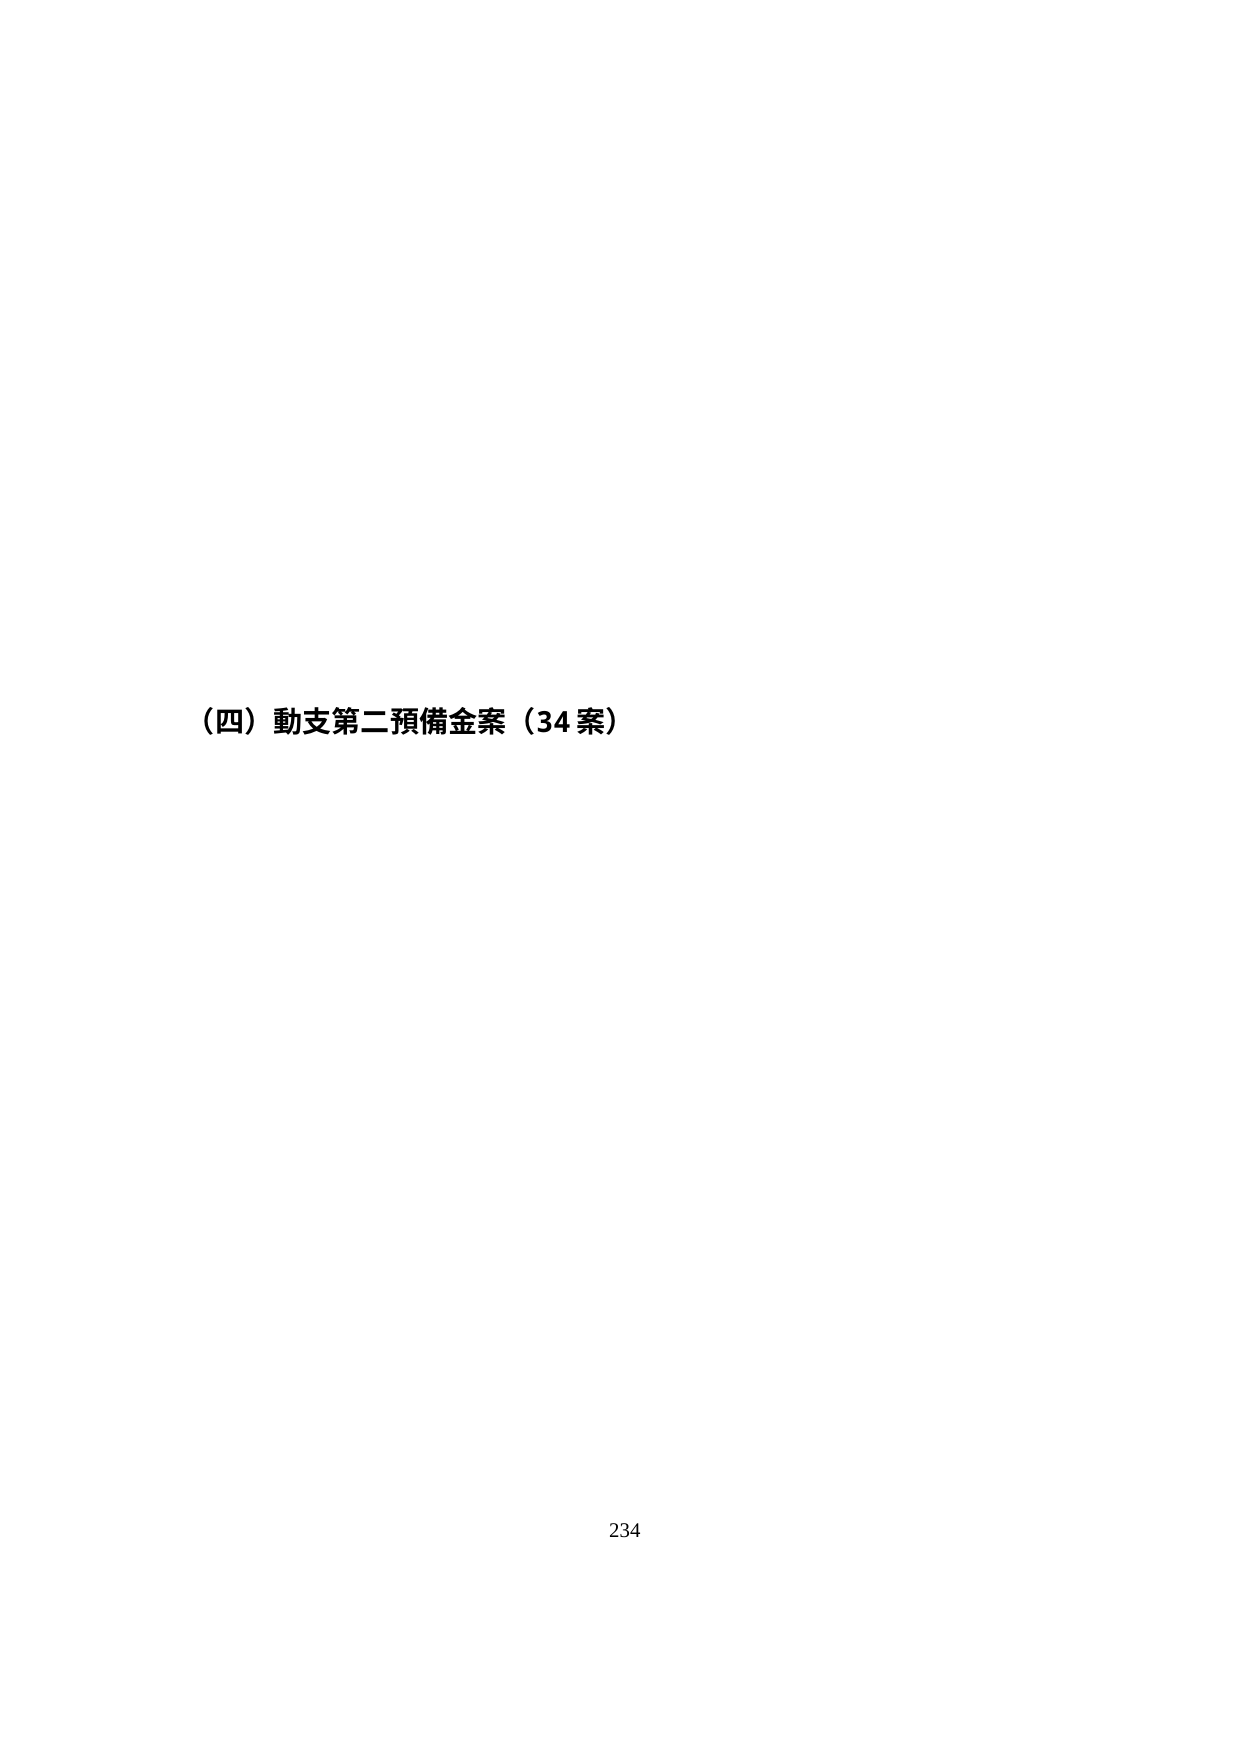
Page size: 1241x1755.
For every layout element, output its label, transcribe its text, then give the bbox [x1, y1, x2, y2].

text （四）動支第二預備金案（34案） [142, 678, 1107, 741]
